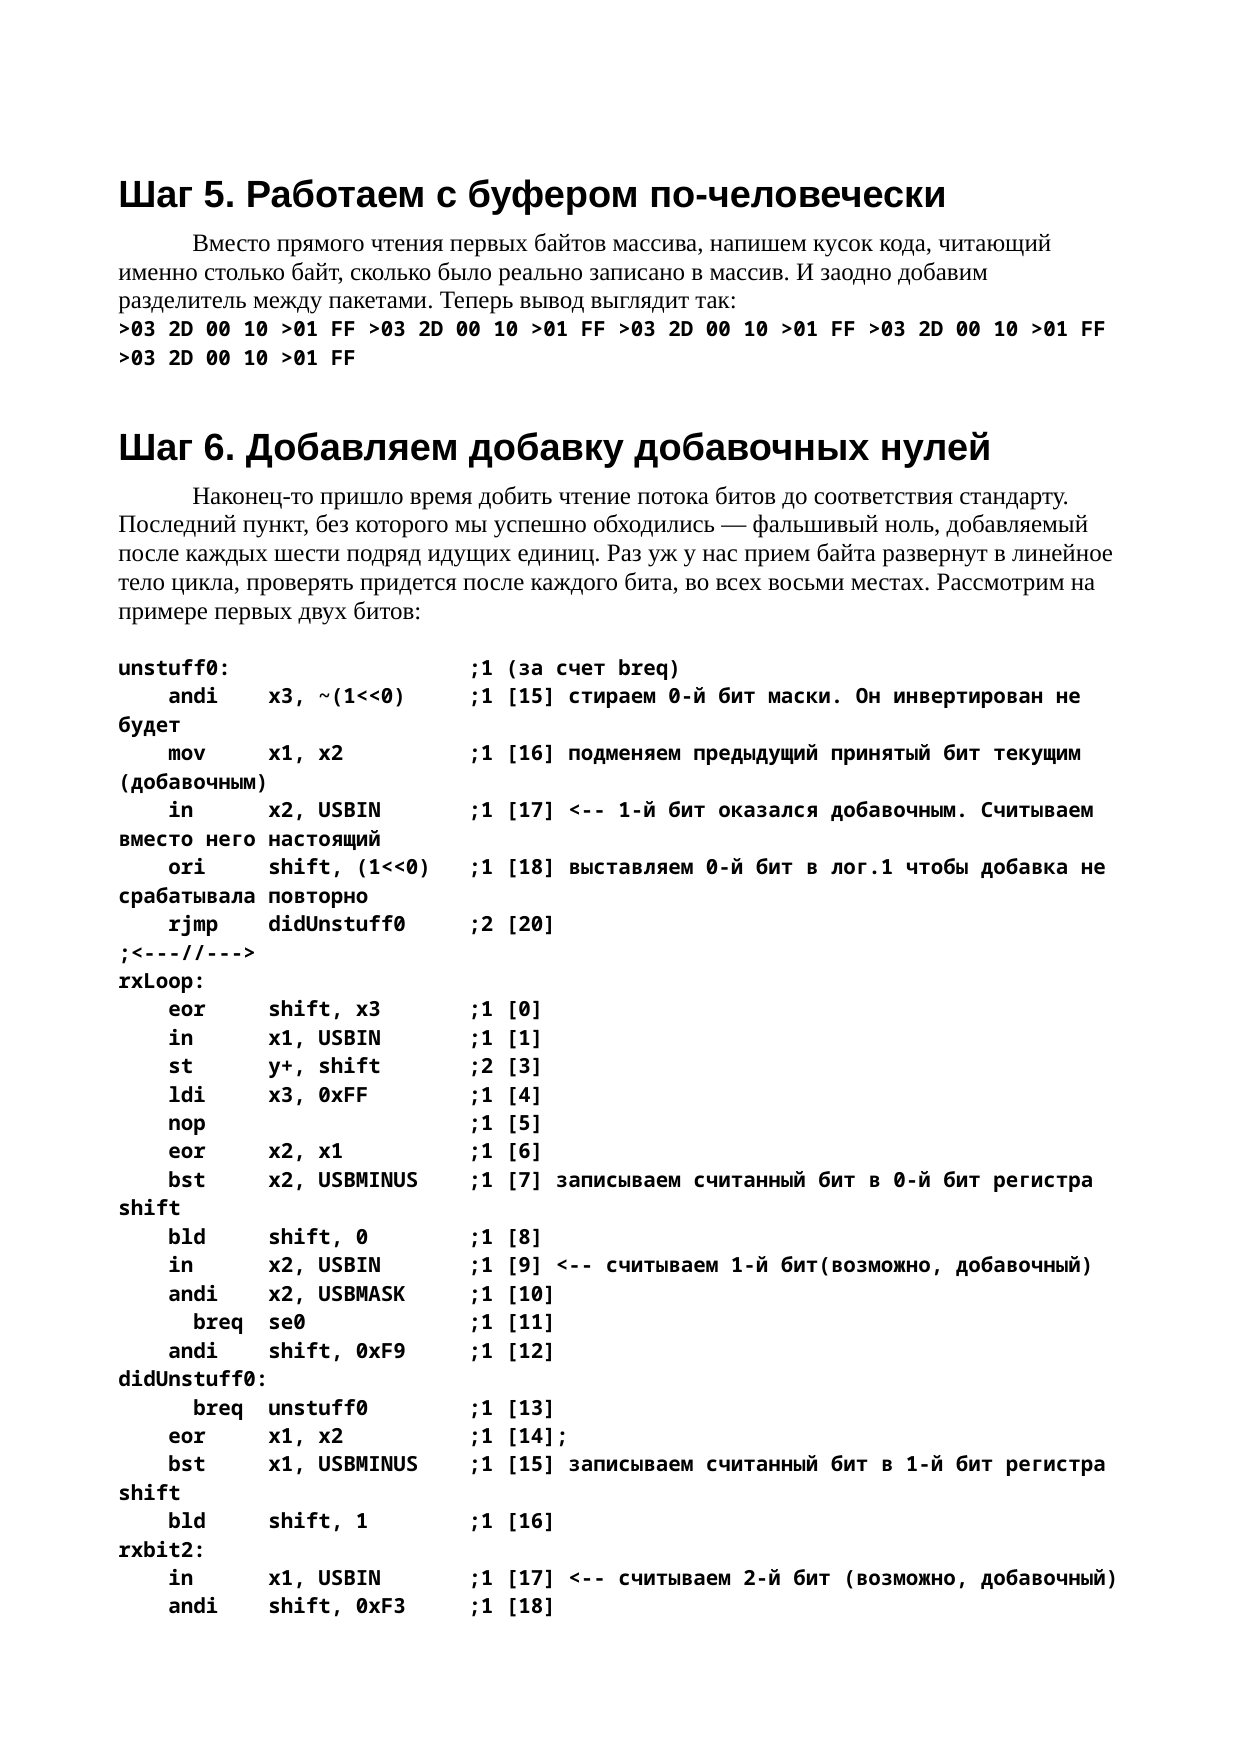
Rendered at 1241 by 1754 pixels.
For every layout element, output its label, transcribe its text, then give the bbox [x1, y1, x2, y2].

text eor x1, x2 ;1 [14]; [118, 1421, 1122, 1449]
text ldi x3, 0xFF ;1 [4] [118, 1080, 1122, 1108]
text breq unstuff0 ;1 [13] [118, 1393, 1122, 1421]
text Вместо прямого чтения первых байтов массива, напишем кусок кода, читающий именно столько байт, сколько было реально записано в массив. И заодно добавим разделитель между пакетами. Теперь вывод выглядит так: [118, 228, 1122, 314]
text st y+, shift ;2 [3] [118, 1051, 1122, 1080]
text eor shift, x3 ;1 [0] [118, 994, 1122, 1023]
text rxbit2: [118, 1535, 1122, 1563]
subtitle Шаг 5. Работаем с буфером по-человечески [118, 172, 1122, 216]
text nop ;1 [5] [118, 1108, 1122, 1137]
text bld shift, 0 ;1 [8] [118, 1222, 1122, 1250]
text >03 2D 00 10 >01 FF >03 2D 00 10 >01 FF >03 2D 00 10 >01 FF >03 2D 00 10 >01 FF >03 2D 00 10 >01 FF [118, 314, 1122, 399]
text in x2, USBIN ;1 [9] <-- считываем 1-й бит(возможно, добавочный) [118, 1250, 1122, 1279]
text rxLoop: [118, 966, 1122, 994]
text mov x1, x2 ;1 [16] подменяем предыдущий принятый бит текущим (добавочным) [118, 738, 1122, 795]
text ;<---//---> [118, 938, 1122, 966]
text breq se0 ;1 [11] [118, 1307, 1122, 1336]
text rjmp didUnstuff0 ;2 [20] [118, 909, 1122, 938]
text andi shift, 0xF9 ;1 [12] [118, 1336, 1122, 1364]
text ori shift, (1<<0) ;1 [18] выставляем 0-й бит в лог.1 чтобы добавка не срабатывала повторно [118, 852, 1122, 909]
text andi x2, USBMASK ;1 [10] [118, 1279, 1122, 1307]
text bst x2, USBMINUS ;1 [7] записываем считанный бит в 0-й бит регистра shift [118, 1165, 1122, 1222]
text in x1, USBIN ;1 [17] <-- считываем 2-й бит (возможно, добавочный) [118, 1563, 1122, 1592]
text bld shift, 1 ;1 [16] [118, 1506, 1122, 1535]
subtitle Шаг 6. Добавляем добавку добавочных нулей [118, 424, 1122, 468]
text eor x2, x1 ;1 [6] [118, 1137, 1122, 1165]
text andi shift, 0xF3 ;1 [18] [118, 1592, 1122, 1620]
text in x2, USBIN ;1 [17] <-- 1-й бит оказался добавочным. Считываем вместо него настоящий [118, 795, 1122, 852]
text andi x3, ~(1<<0) ;1 [15] стираем 0-й бит маски. Он инвертирован не будет [118, 682, 1122, 738]
text bst x1, USBMINUS ;1 [15] записываем считанный бит в 1-й бит регистра shift [118, 1449, 1122, 1506]
text unstuff0: ;1 (за счет breq) [118, 653, 1122, 682]
text in x1, USBIN ;1 [1] [118, 1023, 1122, 1051]
text didUnstuff0: [118, 1364, 1122, 1393]
text Наконец-то пришло время добить чтение потока битов до соответствия стандарту. Последний пункт, без которого мы успешно обходились — фальшивый ноль, добавляемый после каждых шести подряд идущих единиц. Раз уж у нас прием байта развернут в линейное тело цикла, проверять придется после каждого бита, во всех восьми местах. Рассмотрим на примере первых двух битов: [118, 481, 1122, 624]
